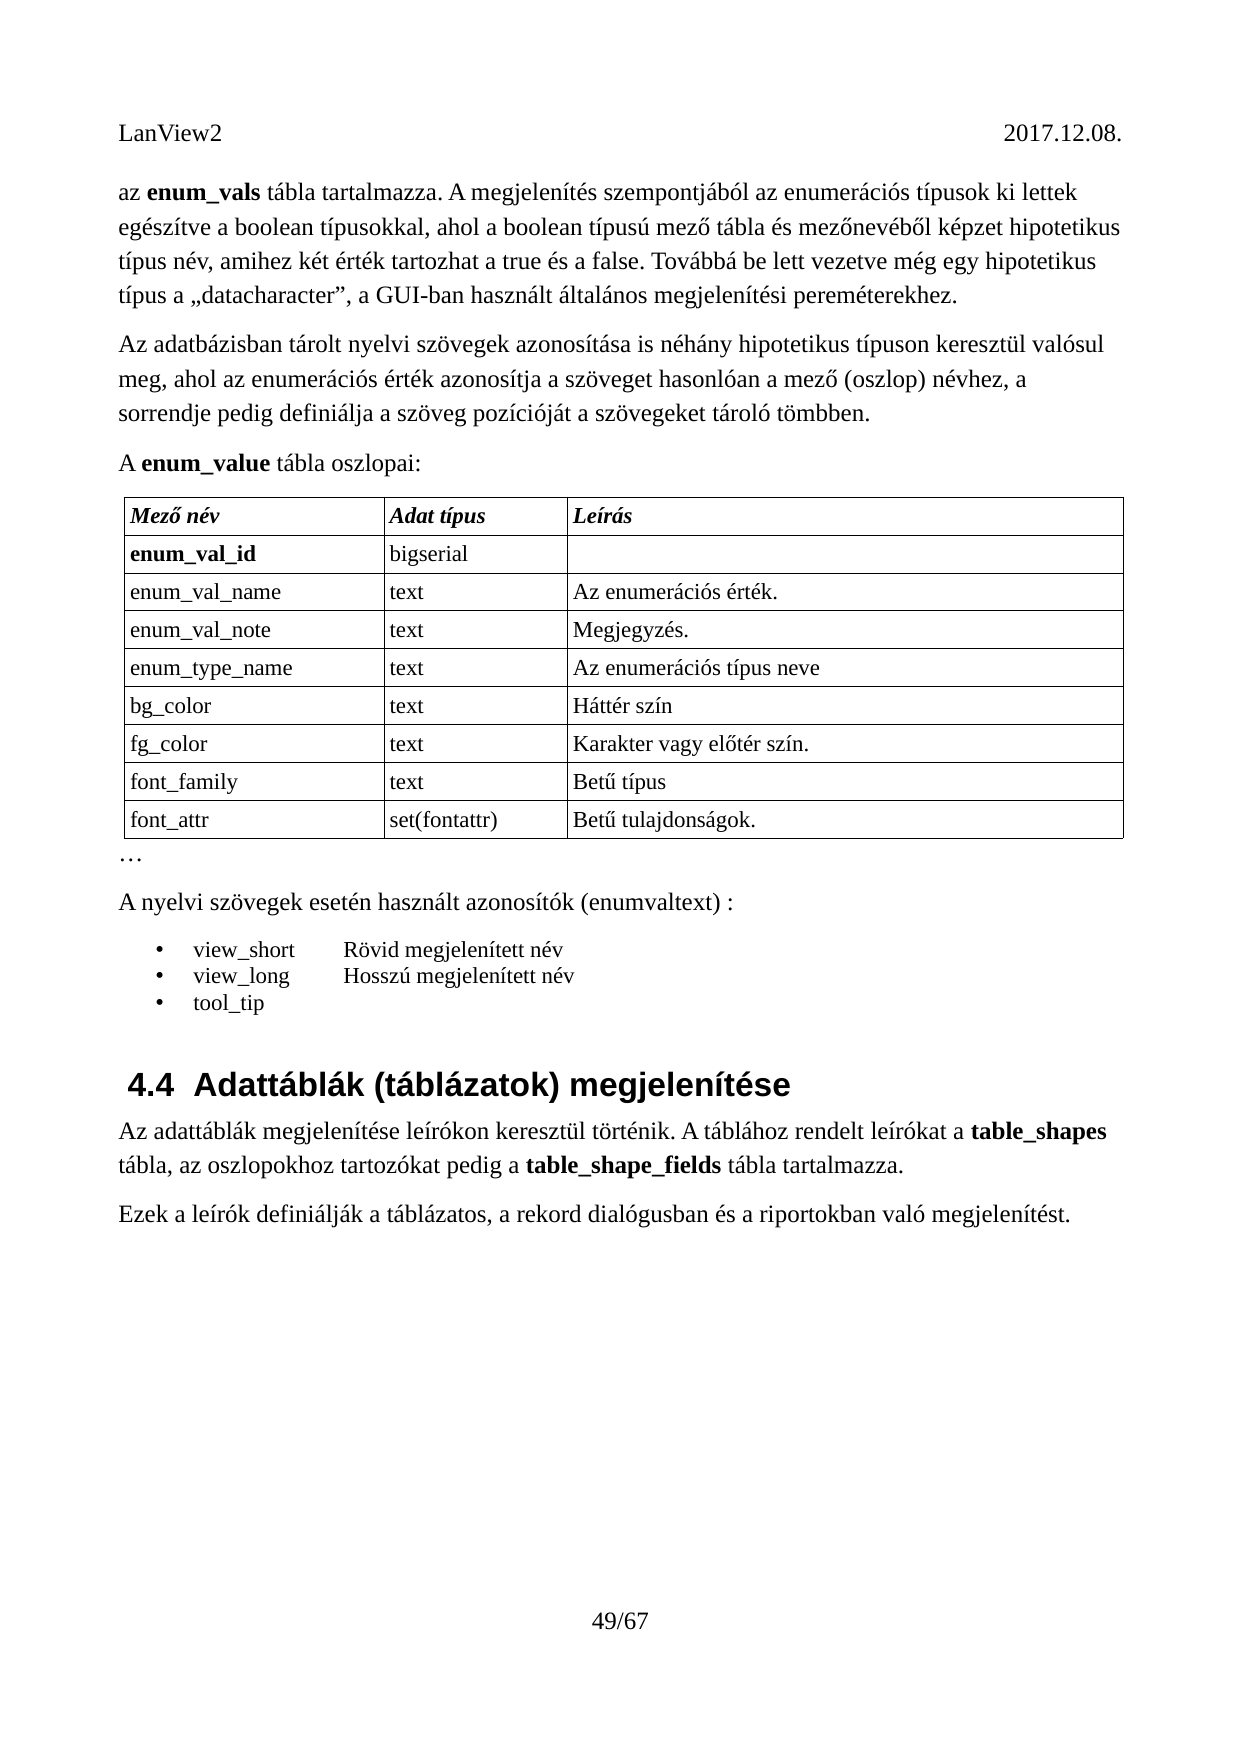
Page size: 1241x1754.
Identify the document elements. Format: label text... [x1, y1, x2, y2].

table_cell Megjegyzés. [568, 611, 1123, 648]
table_cell bigserial [385, 536, 567, 572]
text Az adattáblák megjelenítése leírókon keresztül történik. A táblához rendelt leírókat a table_shapes tábla, az oszlopokhoz tartozókat pedig a table_shape_fields tábla tartalmazza. [118, 1116, 1122, 1179]
list tool_tip [156, 989, 1122, 1015]
table_cell text [385, 611, 567, 648]
table_header Leírás [568, 498, 1123, 534]
table_cell set(fontattr) [385, 801, 567, 838]
table_cell enum_val_name [125, 574, 384, 610]
text … [118, 838, 1122, 867]
table_cell Az enumerációs típus neve [568, 649, 1123, 686]
text Ezek a leírók definiálják a táblázatos, a rekord dialógusban és a riportokban való megjelenítést. [118, 1199, 1122, 1228]
table_cell enum_val_id [125, 536, 384, 572]
table_cell Karakter vagy előtér szín. [568, 725, 1123, 762]
table_cell Betű tulajdonságok. [568, 801, 1123, 838]
table_cell font_attr [125, 801, 384, 838]
table_cell text [385, 687, 567, 724]
text Az adatbázisban tárolt nyelvi szövegek azonosítása is néhány hipotetikus típuson keresztül valósul meg, ahol az enumerációs érték azonosítja a szöveget hasonlóan a mező (oszlop) névhez, a sorrendje pedig definiálja a szöveg pozícióját a szövegeket tároló tömbben. [118, 329, 1122, 427]
table_cell Háttér szín [568, 687, 1123, 724]
table_cell enum_type_name [125, 649, 384, 686]
table_cell enum_val_note [125, 611, 384, 648]
table_header Mező név [125, 498, 384, 534]
table_cell fg_color [125, 725, 384, 762]
table_cell text [385, 649, 567, 686]
table_cell font_family [125, 763, 384, 800]
text A nyelvi szövegek esetén használt azonosítók (enumvaltext) : [118, 887, 1122, 916]
subtitle Adattáblák (táblázatok) megjelenítése [118, 1065, 1122, 1103]
table_cell Betű típus [568, 763, 1123, 800]
table_cell [568, 536, 1123, 572]
table_cell text [385, 725, 567, 762]
table_cell bg_color [125, 687, 384, 724]
table_header Adat típus [385, 498, 567, 534]
text az enum_vals tábla tartalmazza. A megjelenítés szempontjából az enumerációs típusok ki lettek egészítve a boolean típusokkal, ahol a boolean típusú mező tábla és mezőnevéből képzet hipotetikus típus név, amihez két érték tartozhat a true és a false. Továbbá be lett vezetve még egy hipotetikus típus a „datacharacter”, a GUI-ban használt általános megjelenítési pereméterekhez. [118, 177, 1122, 309]
text A enum_value tábla oszlopai: [118, 448, 1122, 476]
table_cell text [385, 574, 567, 610]
table_cell text [385, 763, 567, 800]
list view_short Rövid megjelenített név [156, 936, 1122, 962]
list view_long Hosszú megjelenített név [156, 962, 1122, 989]
table_cell Az enumerációs érték. [568, 574, 1123, 610]
